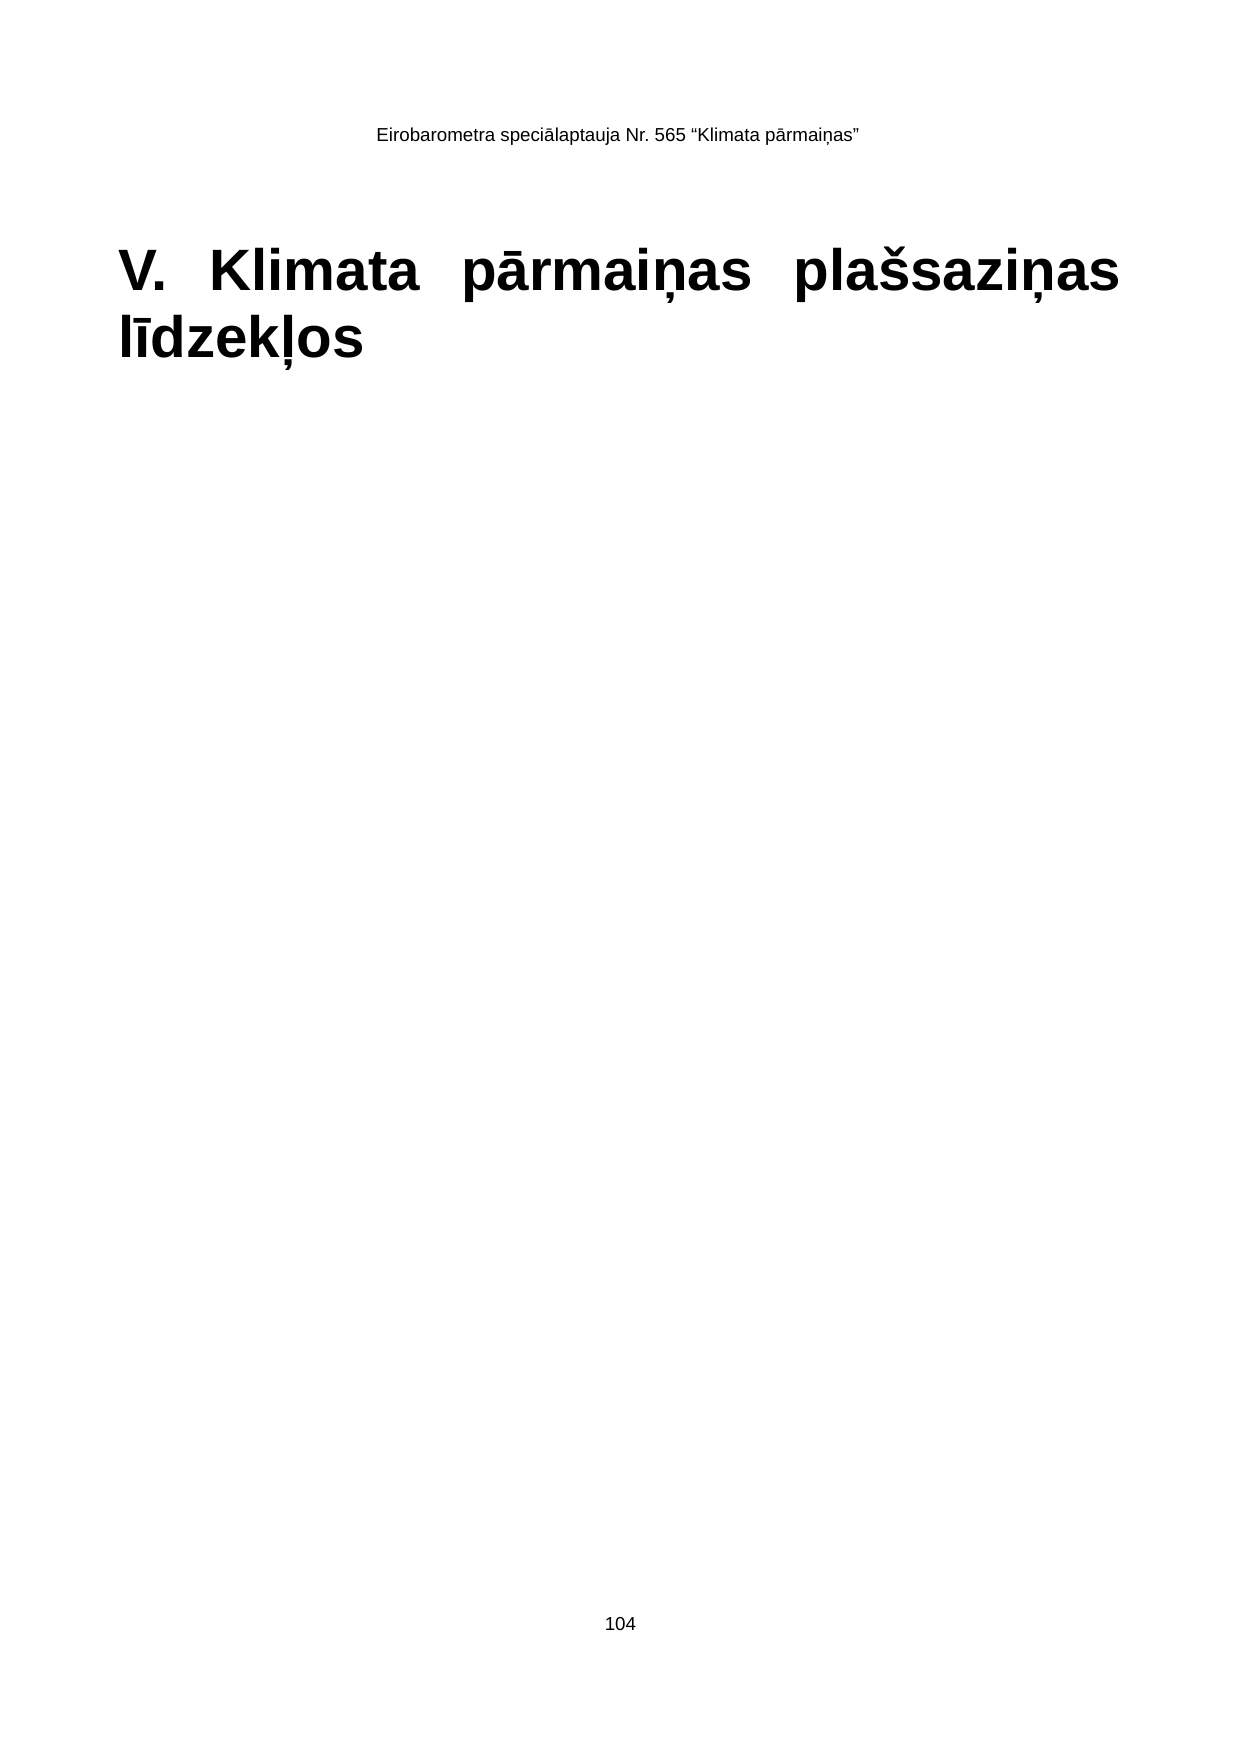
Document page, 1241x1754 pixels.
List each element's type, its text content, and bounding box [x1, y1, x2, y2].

subtitle V. Klimata pārmaiņas plašsaziņas līdzekļos [118, 236, 1122, 370]
